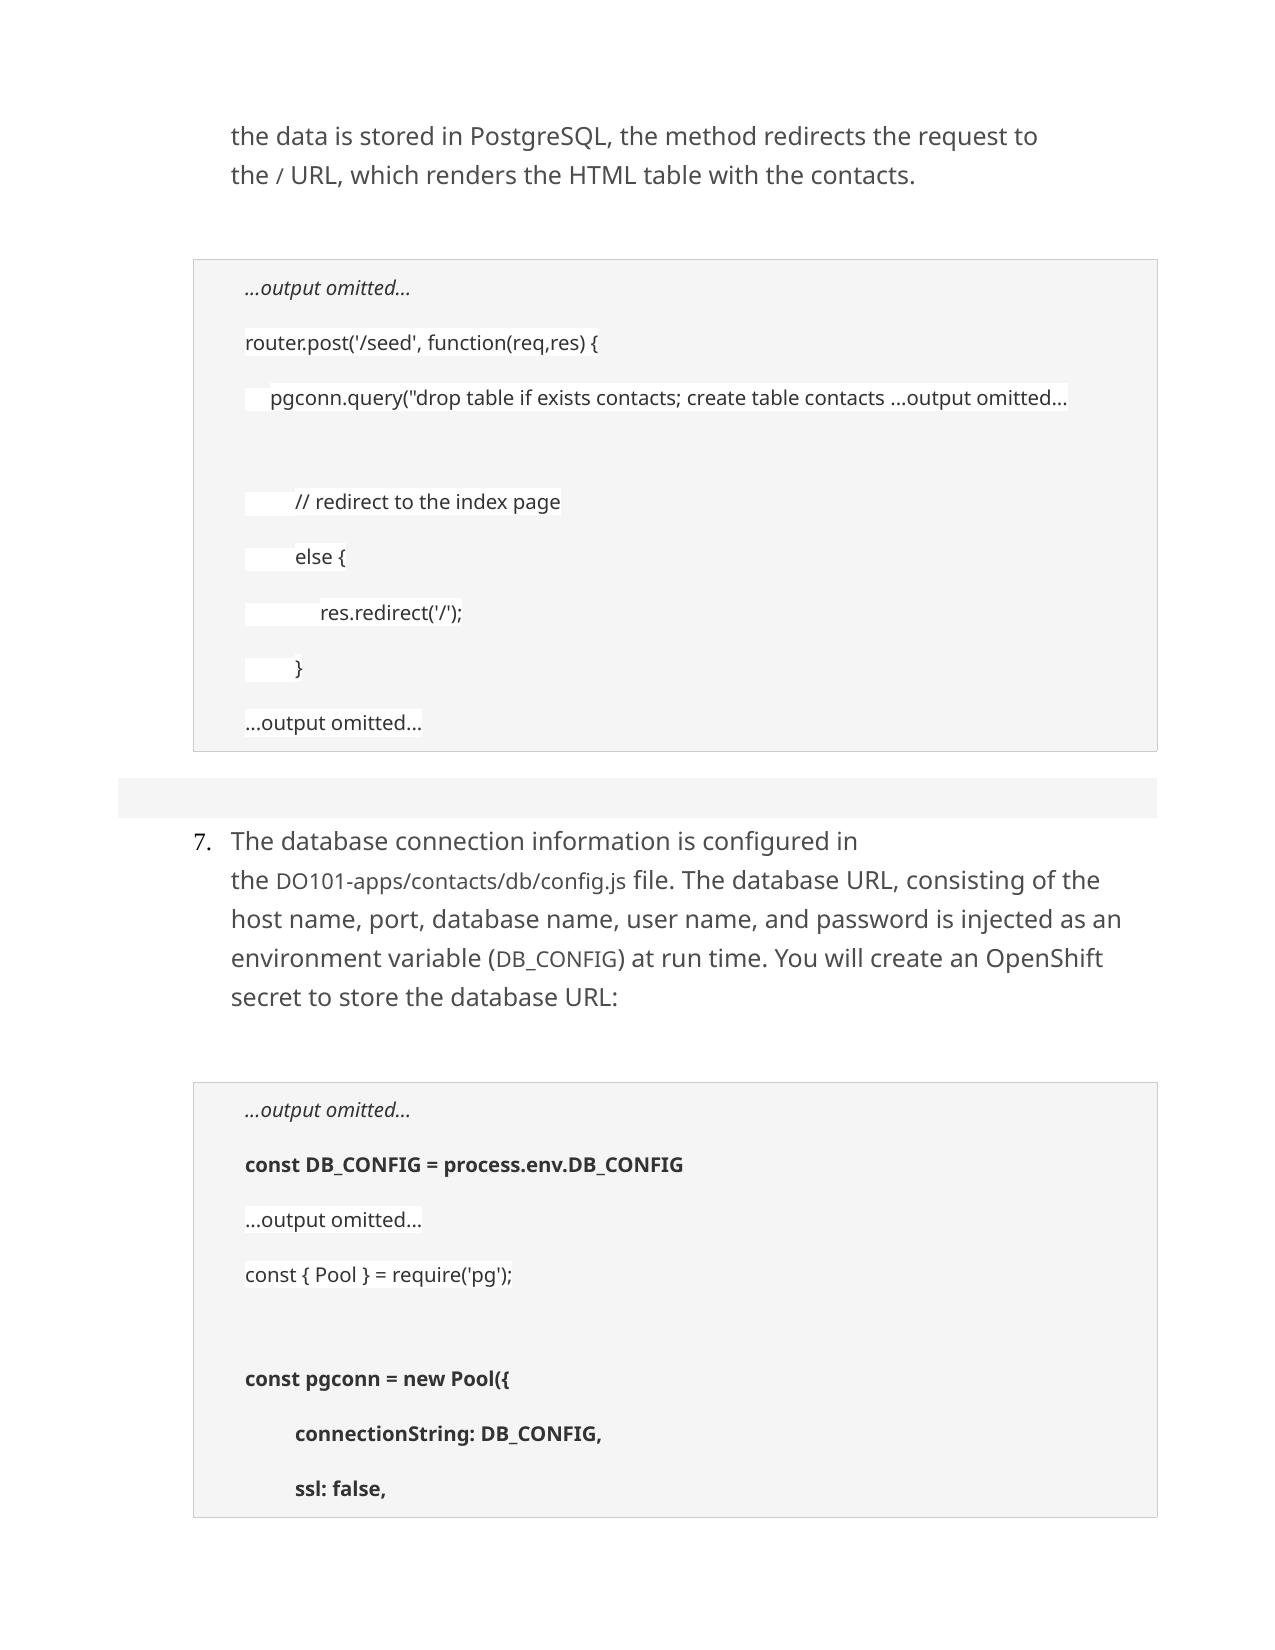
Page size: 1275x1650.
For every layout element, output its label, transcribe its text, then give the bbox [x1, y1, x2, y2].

list the data is stored in PostgreSQL, the method redirects the request to the / URL, which renders the HTML table with the contacts. [193, 118, 1157, 191]
list The database connection information is configured in the DO101-apps/contacts/db/config.js file. The database URL, consisting of the host name, port, database name, user name, and password is injected as an environment variable (DB_CONFIG) at run time. You will create an OpenShift secret to store the database URL: [193, 823, 1157, 1014]
list } [194, 639, 1157, 682]
list else { [194, 529, 1157, 571]
list ...output omitted... [194, 1083, 1157, 1124]
list ssl: false, [194, 1461, 1157, 1517]
list const pgconn = new Pool({ [194, 1351, 1157, 1392]
list router.post('/seed', function(req,res) { [194, 314, 1157, 356]
list ...output omitted... [194, 1192, 1157, 1233]
list res.redirect('/'); [194, 584, 1157, 626]
list pgconn.query("drop table if exists contacts; create table contacts ...output omitted... [194, 369, 1157, 411]
list ...output omitted... [194, 695, 1157, 751]
list connectionString: DB_CONFIG, [194, 1406, 1157, 1448]
list // redirect to the index page [194, 473, 1157, 516]
list const DB_CONFIG = process.env.DB_CONFIG [194, 1137, 1157, 1179]
list ...output omitted... [194, 260, 1157, 301]
list const { Pool } = require('pg'); [194, 1247, 1157, 1288]
